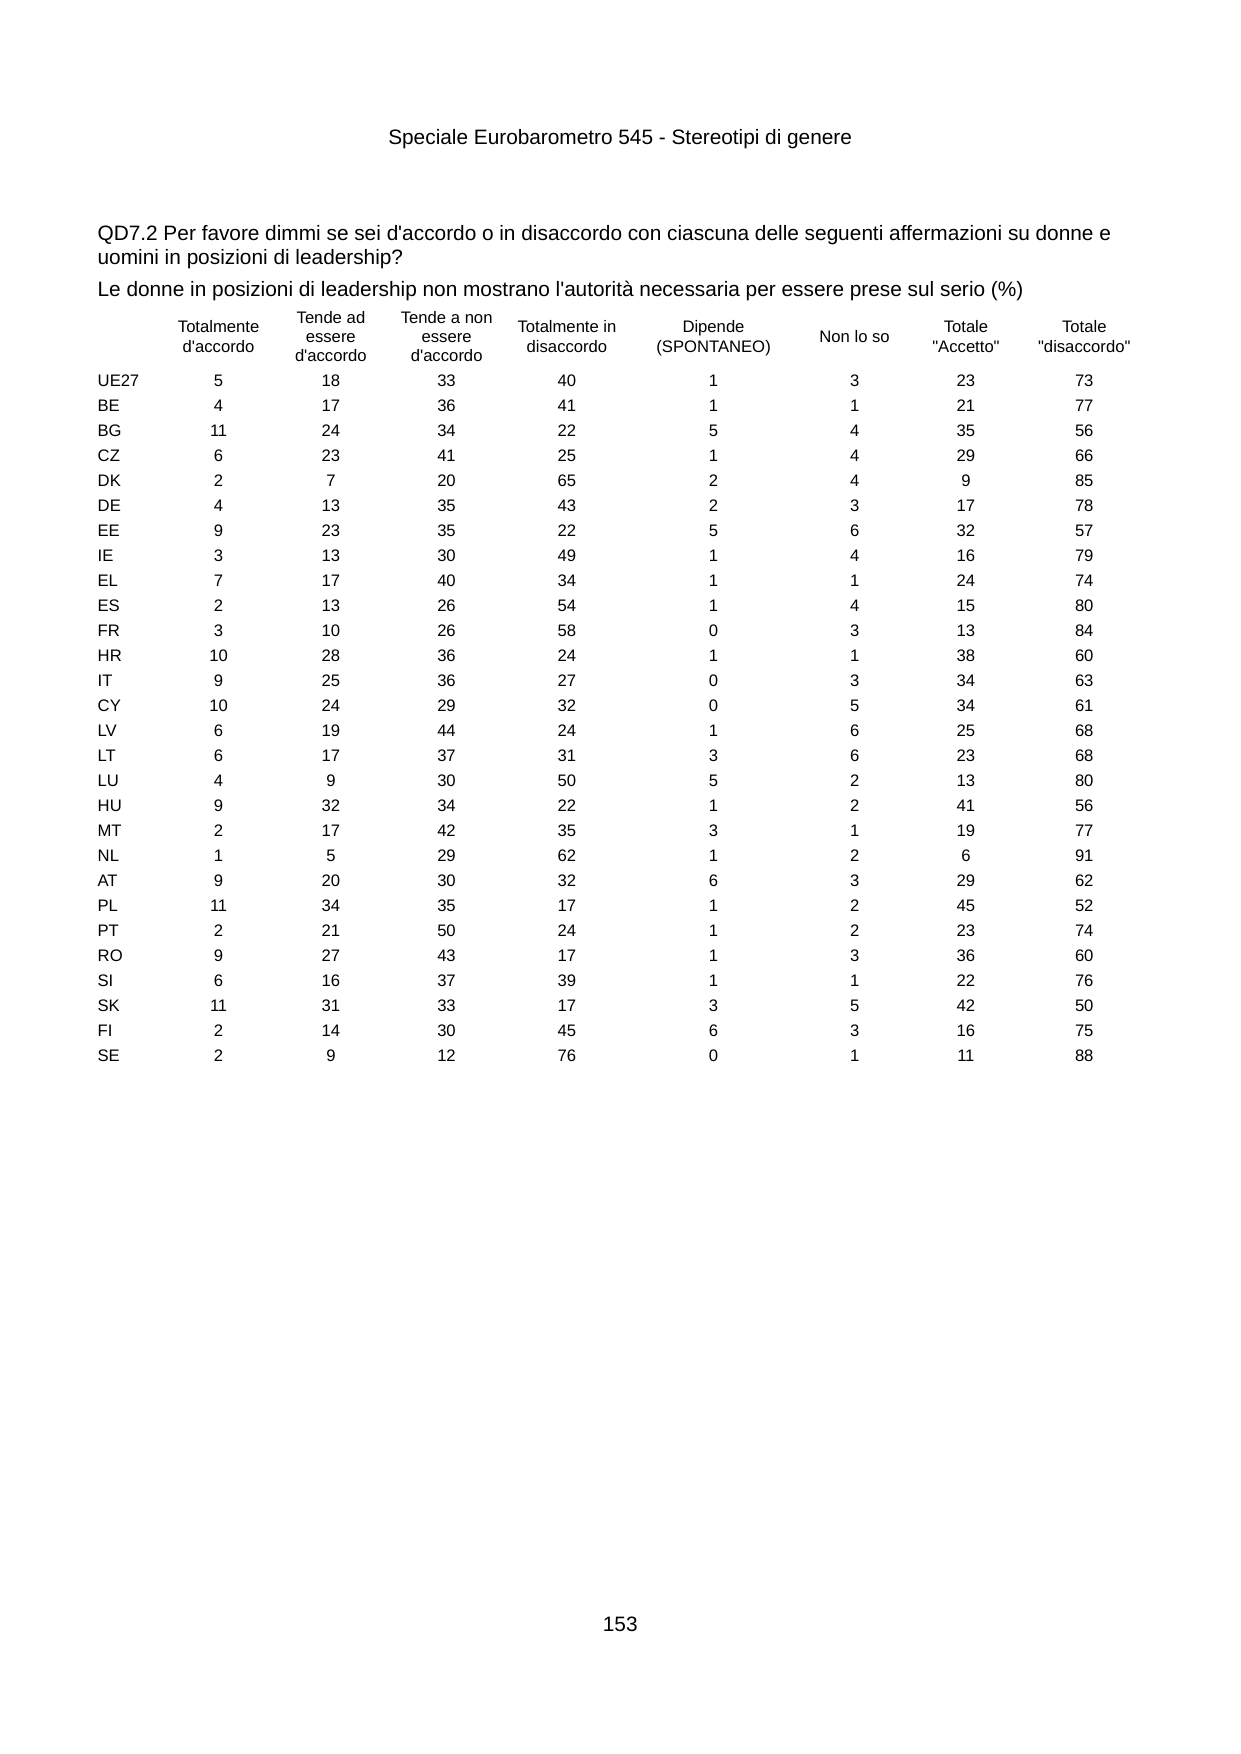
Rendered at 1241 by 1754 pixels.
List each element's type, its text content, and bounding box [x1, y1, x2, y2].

table_cell 11 [162, 418, 275, 443]
table_cell 11 [909, 1043, 1022, 1068]
table_cell 38 [909, 643, 1022, 668]
table_cell 91 [1022, 843, 1146, 868]
table_cell 17 [909, 493, 1022, 518]
table_cell 23 [275, 443, 386, 468]
table_cell 1 [627, 718, 800, 743]
table_cell ES [95, 593, 162, 618]
table_cell 24 [909, 568, 1022, 593]
table_cell 1 [627, 918, 800, 943]
table_cell 3 [162, 618, 275, 643]
table_cell 33 [386, 993, 507, 1018]
table_cell 25 [507, 443, 627, 468]
table_cell 29 [909, 443, 1022, 468]
table_cell Non lo so [800, 305, 909, 368]
table_cell 5 [800, 993, 909, 1018]
table_cell 26 [386, 618, 507, 643]
table_cell 35 [386, 893, 507, 918]
table_cell 36 [386, 393, 507, 418]
table_cell 1 [800, 643, 909, 668]
table_cell 33 [386, 368, 507, 393]
table_cell 7 [275, 468, 386, 493]
table_cell 36 [909, 943, 1022, 968]
table_cell 74 [1022, 918, 1146, 943]
table_cell 4 [800, 418, 909, 443]
table_cell 24 [507, 643, 627, 668]
table_cell 66 [1022, 443, 1146, 468]
table_cell 9 [162, 793, 275, 818]
table_cell 24 [507, 918, 627, 943]
table_cell 35 [909, 418, 1022, 443]
table_cell 3 [800, 1018, 909, 1043]
table_cell 19 [275, 718, 386, 743]
table_cell 1 [162, 843, 275, 868]
table_cell 37 [386, 743, 507, 768]
table_cell 26 [386, 593, 507, 618]
table_cell 4 [800, 468, 909, 493]
table_cell EL [95, 568, 162, 593]
table_cell 10 [162, 643, 275, 668]
table_cell 13 [275, 543, 386, 568]
table_cell SI [95, 968, 162, 993]
table_cell 9 [275, 1043, 386, 1068]
table_cell 1 [627, 843, 800, 868]
table_cell 25 [909, 718, 1022, 743]
table_cell 23 [275, 518, 386, 543]
table_cell BE [95, 393, 162, 418]
table_cell 2 [627, 468, 800, 493]
table_cell 1 [800, 568, 909, 593]
table_cell 74 [1022, 568, 1146, 593]
table_cell 5 [627, 418, 800, 443]
table_cell 77 [1022, 818, 1146, 843]
table_cell 17 [507, 943, 627, 968]
table_cell 5 [800, 693, 909, 718]
table_cell 29 [909, 868, 1022, 893]
table_cell 6 [800, 718, 909, 743]
table_cell 32 [909, 518, 1022, 543]
table_cell 0 [627, 693, 800, 718]
table_cell EE [95, 518, 162, 543]
table_cell CZ [95, 443, 162, 468]
table_cell RO [95, 943, 162, 968]
table_cell 56 [1022, 418, 1146, 443]
table_cell 30 [386, 768, 507, 793]
table_cell 6 [162, 968, 275, 993]
table_cell 2 [162, 818, 275, 843]
table_cell LV [95, 718, 162, 743]
table_cell 6 [800, 743, 909, 768]
table_cell 29 [386, 843, 507, 868]
table_cell 2 [162, 593, 275, 618]
table_cell Totalmente d'accordo [162, 305, 275, 368]
table_cell 68 [1022, 743, 1146, 768]
table_cell 2 [800, 918, 909, 943]
table_cell DE [95, 493, 162, 518]
table_cell 62 [507, 843, 627, 868]
table_cell 30 [386, 543, 507, 568]
table_cell Totalmente in disaccordo [507, 305, 627, 368]
table_cell 2 [162, 468, 275, 493]
table_cell 76 [1022, 968, 1146, 993]
table_cell 43 [507, 493, 627, 518]
table_cell 88 [1022, 1043, 1146, 1068]
table_cell 45 [507, 1018, 627, 1043]
table_cell NL [95, 843, 162, 868]
table_cell 62 [1022, 868, 1146, 893]
table_cell 39 [507, 968, 627, 993]
table_cell 36 [386, 668, 507, 693]
table_cell 17 [275, 568, 386, 593]
table_cell 2 [162, 1018, 275, 1043]
table_cell Totale "disaccordo" [1022, 305, 1146, 368]
table_cell 13 [275, 593, 386, 618]
table_cell 1 [627, 393, 800, 418]
table_cell FI [95, 1018, 162, 1043]
table_cell 34 [507, 568, 627, 593]
table_cell Tende a non essere d'accordo [386, 305, 507, 368]
table_cell 9 [909, 468, 1022, 493]
table_cell DK [95, 468, 162, 493]
table_cell UE27 [95, 368, 162, 393]
table_cell 78 [1022, 493, 1146, 518]
table_cell 58 [507, 618, 627, 643]
table_cell 36 [386, 643, 507, 668]
table_cell 65 [507, 468, 627, 493]
table_cell 11 [162, 893, 275, 918]
table_cell 17 [507, 993, 627, 1018]
table_cell 13 [909, 768, 1022, 793]
table_cell 17 [275, 393, 386, 418]
table_cell 27 [507, 668, 627, 693]
table_cell AT [95, 868, 162, 893]
table_cell 6 [909, 843, 1022, 868]
table_cell 6 [162, 743, 275, 768]
table_cell 3 [800, 668, 909, 693]
table_cell 16 [909, 1018, 1022, 1043]
table_cell 24 [275, 693, 386, 718]
table_cell HR [95, 643, 162, 668]
table_cell 34 [386, 793, 507, 818]
table_cell 34 [386, 418, 507, 443]
table_cell 35 [386, 493, 507, 518]
table_cell 1 [627, 568, 800, 593]
table_cell 0 [627, 618, 800, 643]
table_cell 77 [1022, 393, 1146, 418]
table_cell 41 [507, 393, 627, 418]
table_cell 30 [386, 1018, 507, 1043]
table_cell 41 [386, 443, 507, 468]
table_cell 1 [800, 818, 909, 843]
table_cell 32 [507, 693, 627, 718]
table_cell 0 [627, 668, 800, 693]
table_cell 9 [162, 868, 275, 893]
table_cell 18 [275, 368, 386, 393]
table_cell 44 [386, 718, 507, 743]
table_cell 35 [386, 518, 507, 543]
table_cell 23 [909, 918, 1022, 943]
table_cell SE [95, 1043, 162, 1068]
table_cell IE [95, 543, 162, 568]
table_cell 2 [800, 768, 909, 793]
table_cell MT [95, 818, 162, 843]
table_cell 3 [800, 943, 909, 968]
table_cell 34 [909, 693, 1022, 718]
table_cell 1 [627, 643, 800, 668]
table_cell [95, 305, 162, 368]
table_cell 6 [800, 518, 909, 543]
table_cell 60 [1022, 943, 1146, 968]
table_cell 13 [909, 618, 1022, 643]
table_cell 25 [275, 668, 386, 693]
table_cell 1 [627, 368, 800, 393]
table_cell 24 [507, 718, 627, 743]
table_cell 0 [627, 1043, 800, 1068]
table_cell Le donne in posizioni di leadership non mostrano l'autorità necessaria per essere prese sul serio (%) [95, 273, 1146, 305]
table_cell 49 [507, 543, 627, 568]
table_cell 40 [386, 568, 507, 593]
table_cell 3 [627, 993, 800, 1018]
table_cell 10 [275, 618, 386, 643]
table_cell 3 [800, 618, 909, 643]
table_cell 1 [800, 968, 909, 993]
table_cell 21 [275, 918, 386, 943]
table_cell LT [95, 743, 162, 768]
table_cell IT [95, 668, 162, 693]
table_cell 4 [162, 768, 275, 793]
table_cell 3 [800, 368, 909, 393]
table_cell 4 [800, 593, 909, 618]
table_cell 9 [162, 943, 275, 968]
table_cell 5 [275, 843, 386, 868]
table_cell 42 [909, 993, 1022, 1018]
table_cell 6 [627, 1018, 800, 1043]
table_cell 45 [909, 893, 1022, 918]
table_cell 30 [386, 868, 507, 893]
table_cell 2 [162, 918, 275, 943]
table_cell 1 [627, 793, 800, 818]
table_cell 12 [386, 1043, 507, 1068]
table_cell 1 [800, 393, 909, 418]
table_cell 15 [909, 593, 1022, 618]
table_cell 56 [1022, 793, 1146, 818]
table_cell 3 [162, 543, 275, 568]
table_cell 9 [275, 768, 386, 793]
table_cell 3 [627, 743, 800, 768]
table_cell 17 [507, 893, 627, 918]
table_cell 22 [909, 968, 1022, 993]
table_cell 6 [162, 718, 275, 743]
table_cell 31 [275, 993, 386, 1018]
table_cell 5 [627, 518, 800, 543]
table_cell 17 [275, 818, 386, 843]
table_cell 3 [627, 818, 800, 843]
table_cell 4 [800, 543, 909, 568]
table_cell 9 [162, 668, 275, 693]
table_cell 1 [627, 593, 800, 618]
table_cell 29 [386, 693, 507, 718]
table_cell 1 [627, 968, 800, 993]
table_cell 16 [909, 543, 1022, 568]
table_cell 3 [800, 493, 909, 518]
table_cell 61 [1022, 693, 1146, 718]
table_cell 1 [627, 893, 800, 918]
table_cell 34 [275, 893, 386, 918]
table_cell FR [95, 618, 162, 643]
table_cell 80 [1022, 593, 1146, 618]
table_cell 76 [507, 1043, 627, 1068]
table_cell 50 [386, 918, 507, 943]
table_cell 20 [386, 468, 507, 493]
table_cell 57 [1022, 518, 1146, 543]
table_cell 75 [1022, 1018, 1146, 1043]
table_cell 1 [800, 1043, 909, 1068]
table_cell 63 [1022, 668, 1146, 693]
table_cell 68 [1022, 718, 1146, 743]
table_cell 42 [386, 818, 507, 843]
table_cell 50 [1022, 993, 1146, 1018]
table_cell 80 [1022, 768, 1146, 793]
table_cell 2 [627, 493, 800, 518]
table_cell 54 [507, 593, 627, 618]
table_cell HU [95, 793, 162, 818]
table_cell 79 [1022, 543, 1146, 568]
table_cell 50 [507, 768, 627, 793]
table_cell 84 [1022, 618, 1146, 643]
table_cell 22 [507, 518, 627, 543]
table_cell 20 [275, 868, 386, 893]
table_cell 32 [275, 793, 386, 818]
table_cell 22 [507, 418, 627, 443]
table_cell 1 [627, 543, 800, 568]
table_cell 7 [162, 568, 275, 593]
table_cell 43 [386, 943, 507, 968]
table_cell 2 [800, 893, 909, 918]
table_cell 13 [275, 493, 386, 518]
table_cell 1 [627, 443, 800, 468]
table_cell 10 [162, 693, 275, 718]
table_cell 23 [909, 368, 1022, 393]
table_cell 21 [909, 393, 1022, 418]
table_cell 32 [507, 868, 627, 893]
table_cell 60 [1022, 643, 1146, 668]
table_cell 17 [275, 743, 386, 768]
table_cell Totale "Accetto" [909, 305, 1022, 368]
table_cell 73 [1022, 368, 1146, 393]
table_cell 40 [507, 368, 627, 393]
table_cell 35 [507, 818, 627, 843]
table_cell 31 [507, 743, 627, 768]
table_cell 4 [162, 493, 275, 518]
table_cell BG [95, 418, 162, 443]
table_cell PL [95, 893, 162, 918]
table_cell 4 [162, 393, 275, 418]
table_cell 5 [627, 768, 800, 793]
table_cell Dipende (SPONTANEO) [627, 305, 800, 368]
table_cell 6 [162, 443, 275, 468]
table_cell 34 [909, 668, 1022, 693]
table_cell 41 [909, 793, 1022, 818]
table_cell LU [95, 768, 162, 793]
table_cell 4 [800, 443, 909, 468]
table_cell 28 [275, 643, 386, 668]
table_cell 19 [909, 818, 1022, 843]
table_cell 2 [800, 793, 909, 818]
table_cell 52 [1022, 893, 1146, 918]
table_cell 85 [1022, 468, 1146, 493]
table_cell 24 [275, 418, 386, 443]
table_cell 37 [386, 968, 507, 993]
table_cell 11 [162, 993, 275, 1018]
table_cell SK [95, 993, 162, 1018]
table_cell 1 [627, 943, 800, 968]
table_cell 3 [800, 868, 909, 893]
table_cell 2 [162, 1043, 275, 1068]
table_cell CY [95, 693, 162, 718]
table_cell 9 [162, 518, 275, 543]
table_cell 6 [627, 868, 800, 893]
table_cell PT [95, 918, 162, 943]
table_header QD7.2 Per favore dimmi se sei d'accordo o in disaccordo con ciascuna delle seguenti affermazioni su donne e uomini in posizioni di leadership? [95, 217, 1146, 272]
table_cell 14 [275, 1018, 386, 1043]
table_cell 2 [800, 843, 909, 868]
table_cell 27 [275, 943, 386, 968]
table_cell Tende ad essere d'accordo [275, 305, 386, 368]
table_cell 5 [162, 368, 275, 393]
table_cell 23 [909, 743, 1022, 768]
table_cell 22 [507, 793, 627, 818]
table_cell 16 [275, 968, 386, 993]
